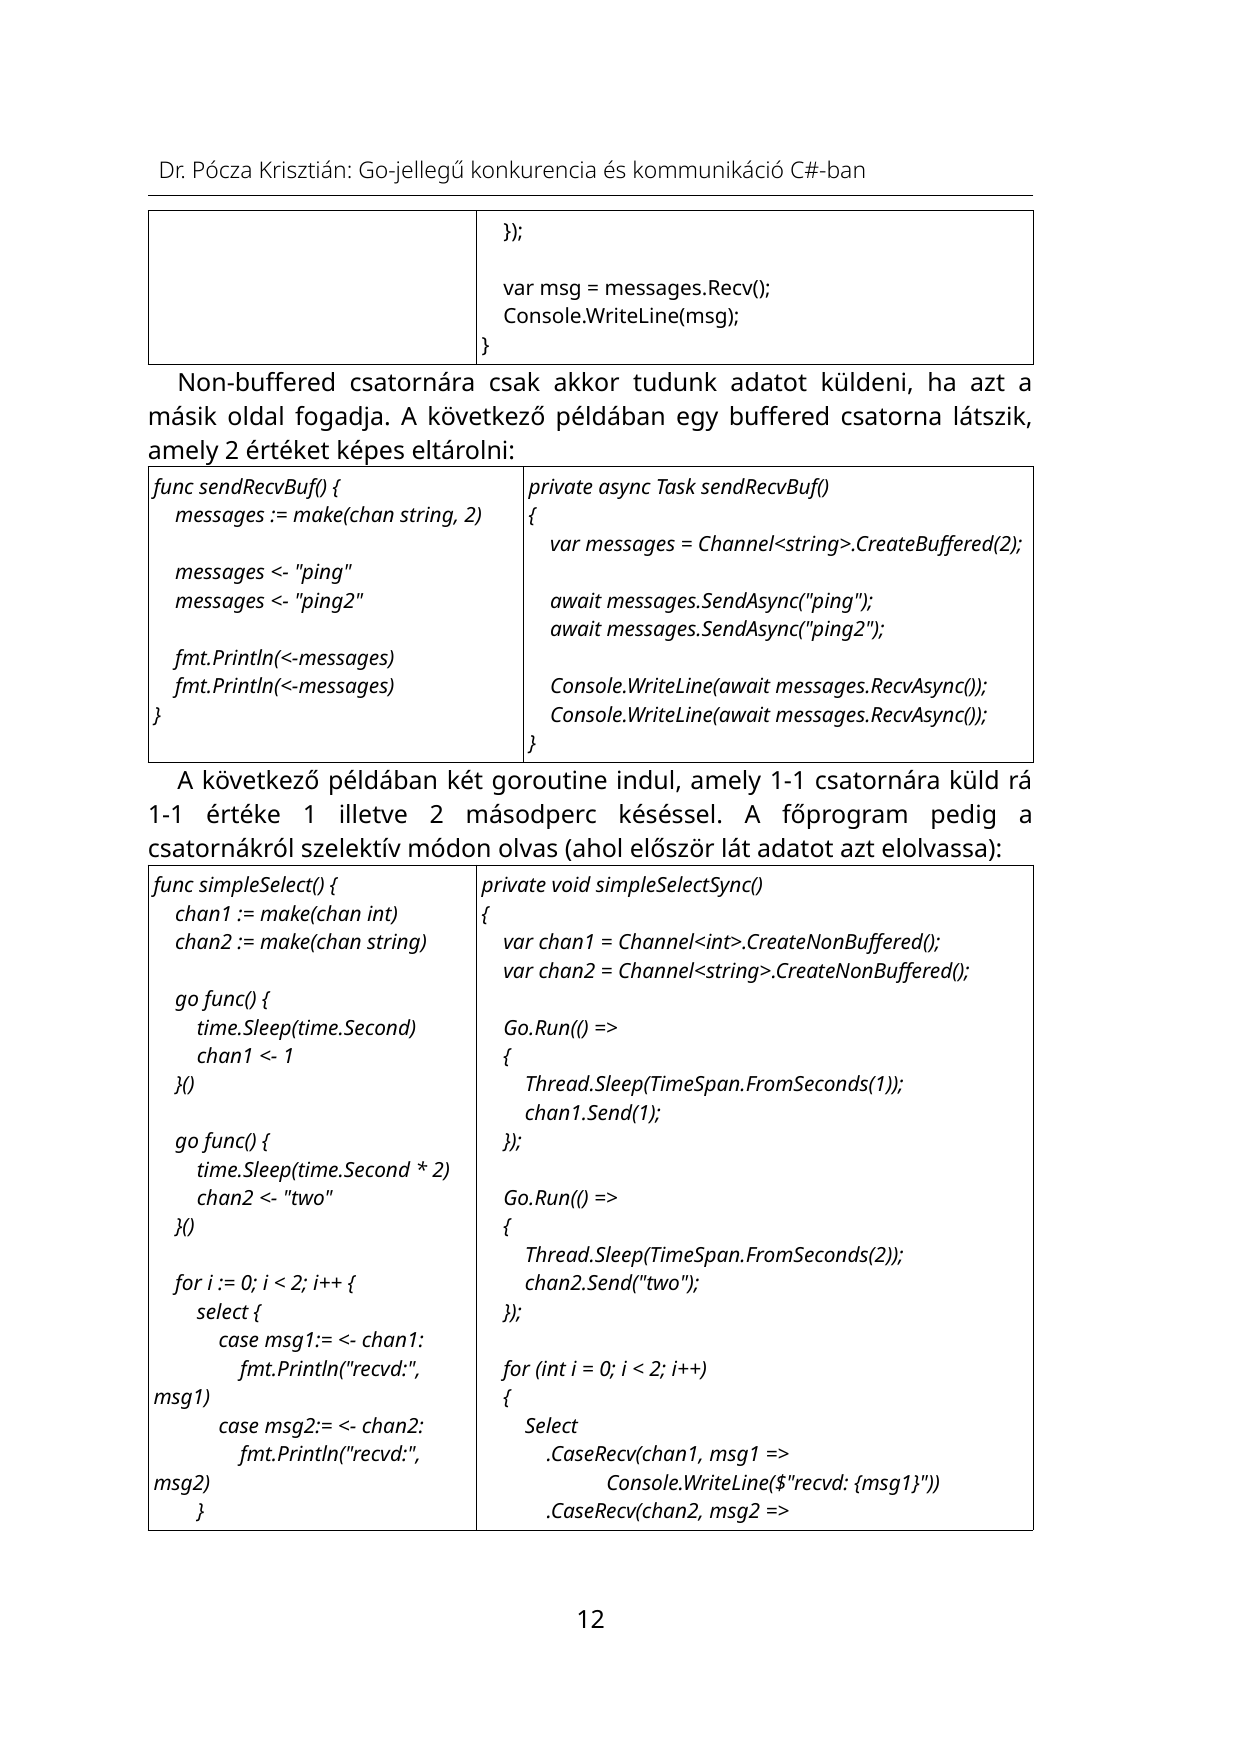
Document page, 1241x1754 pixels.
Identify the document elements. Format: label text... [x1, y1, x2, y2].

table_header [149, 211, 476, 364]
table_header }); var msg = messages.Recv(); Console.WriteLine(msg); } [477, 211, 1033, 364]
table_header func sendRecvBuf() { messages := make(chan string, 2) messages <- "ping" messages <- "ping2" fmt.Println(<-messages) fmt.Println(<-messages) } [149, 467, 523, 762]
table_header private void simpleSelectSync() { var chan1 = Channel<int>.CreateNonBuffered(); var chan2 = Channel<string>.CreateNonBuffered(); Go.Run(() => { Thread.Sleep(TimeSpan.FromSeconds(1)); chan1.Send(1); }); Go.Run(() => { Thread.Sleep(TimeSpan.FromSeconds(2)); chan2.Send("two"); }); for (int i = 0; i < 2; i++) { Select .CaseRecv(chan1, msg1 => Console.WriteLine($"recvd: {msg1}")) .CaseRecv(chan2, msg2 => [477, 866, 1033, 1530]
table_header func simpleSelect() { chan1 := make(chan int) chan2 := make(chan string) go func() { time.Sleep(time.Second) chan1 <- 1 }() go func() { time.Sleep(time.Second * 2) chan2 <- "two" }() for i := 0; i < 2; i++ { select { case msg1:= <- chan1: fmt.Println("recvd:", msg1) case msg2:= <- chan2: fmt.Println("recvd:", msg2) } [149, 866, 476, 1530]
text Non-buffered csatornára csak akkor tudunk adatot küldeni, ha azt a másik oldal fogadja. A következő példában egy buffered csatorna látszik, amely 2 értéket képes eltárolni: [148, 365, 1033, 466]
table_header private async Task sendRecvBuf() { var messages = Channel<string>.CreateBuffered(2); await messages.SendAsync("ping"); await messages.SendAsync("ping2"); Console.WriteLine(await messages.RecvAsync()); Console.WriteLine(await messages.RecvAsync()); } [524, 467, 1033, 762]
text A következő példában két goroutine indul, amely 1-1 csatornára küld rá 1-1 értéke 1 illetve 2 másodperc késéssel. A főprogram pedig a csatornákról szelektív módon olvas (ahol először lát adatot azt elolvassa): [148, 763, 1033, 864]
